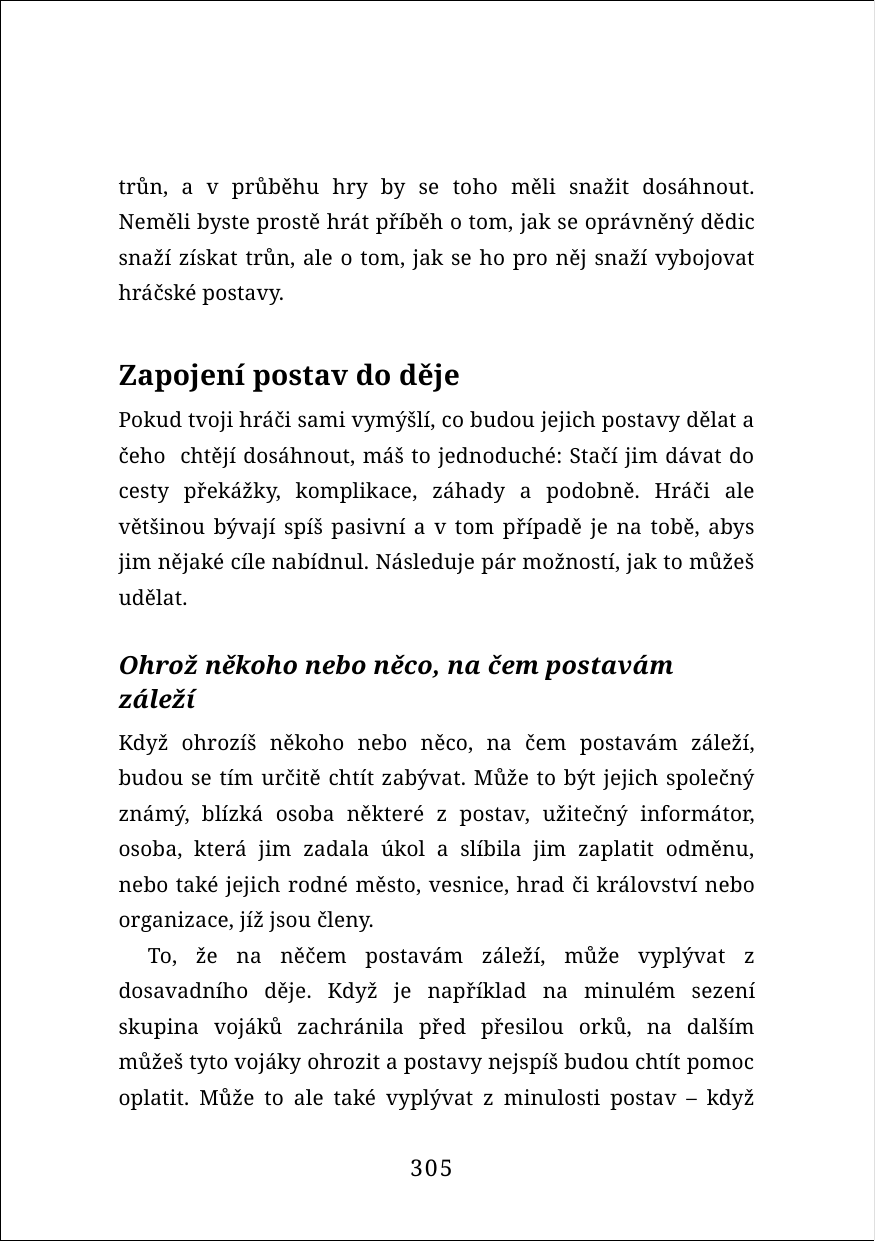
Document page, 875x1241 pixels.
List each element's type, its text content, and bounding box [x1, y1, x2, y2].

subtitle Ohrož někoho nebo něco, na čem postavám záleží [118, 648, 756, 716]
text Pokud tvoji hráči sami vymýšlí, co budou jejich postavy dělat a čeho chtějí dosáhnout, máš to jednoduché: Stačí jim dávat do cesty překážky, komplikace, záhady a podobně. Hráči ale většinou bývají spíš pasivní a v tom případě je na tobě, abys jim nějaké cíle nabídnul. Následuje pár možností, jak to můžeš udělat. [118, 405, 756, 611]
text trůn, a v průběhu hry by se toho měli snažit dosáhnout. Neměli byste prostě hrát příběh o tom, jak se oprávněný dědic snaží získat trůn, ale o tom, jak se ho pro něj snaží vybojovat hráčské postavy. [118, 172, 756, 307]
subtitle Zapojení postav do děje [118, 355, 756, 393]
text Když ohrozíš někoho nebo něco, na čem postavám záleží, budou se tím určitě chtít zabývat. Může to být jejich společný známý, blízká osoba některé z postav, užitečný informátor, osoba, která jim zadala úkol a slíbila jim zaplatit odměnu, nebo také jejich rodné město, vesnice, hrad či království nebo organizace, jíž jsou členy. To, že na něčem postavám záleží, může vyplývat z dosavadního děje. Když je například na minulém sezení skupina vojáků zachránila před přesilou orků, na dalším můžeš tyto vojáky ohrozit a postavy nejspíš budou chtít pomoc oplatit. Může to ale také vyplývat z minulosti postav – když [118, 728, 756, 1111]
